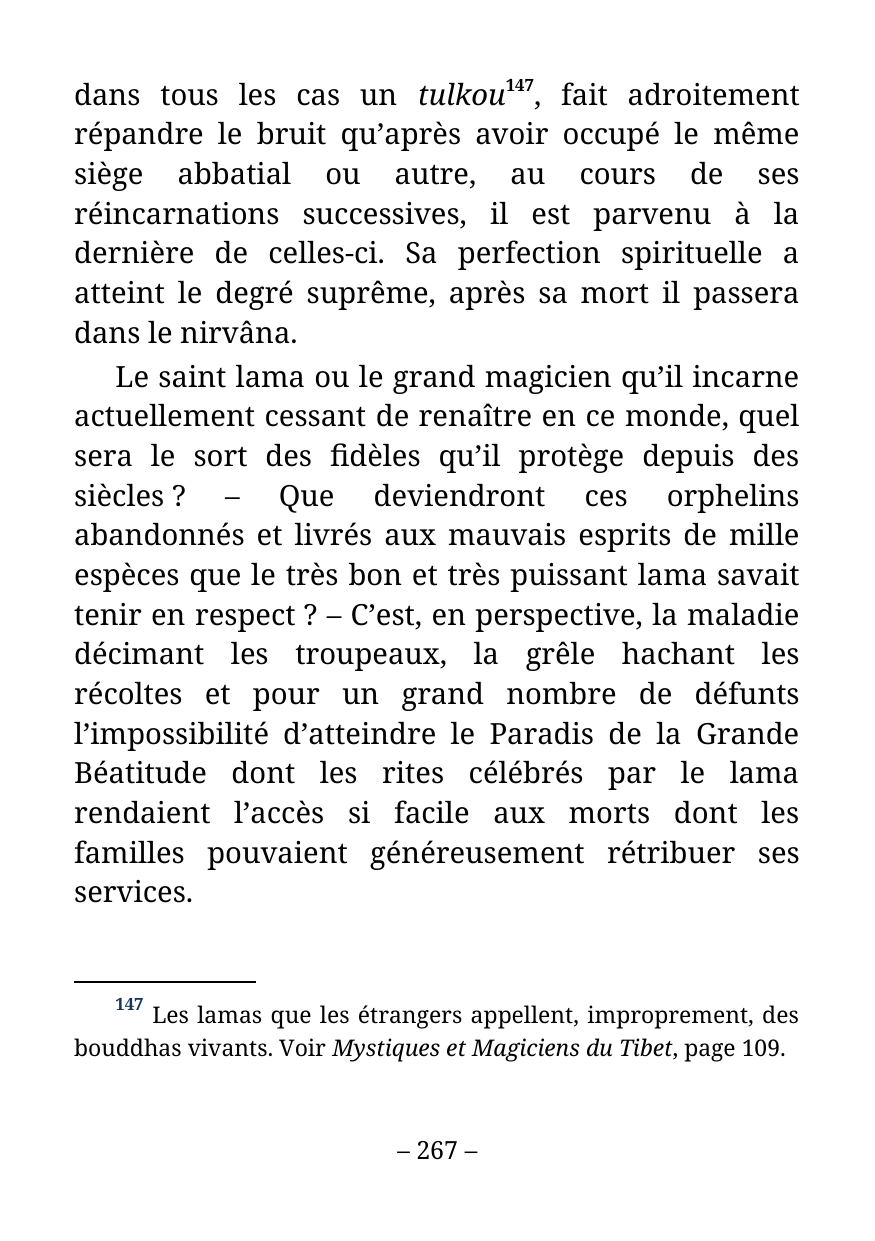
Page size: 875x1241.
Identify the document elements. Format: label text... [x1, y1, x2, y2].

text Les lamas que les étrangers appellent, improprement, des bouddhas vivants. Voir Mystiques et Magiciens du Tibet, page 109. [74, 992, 800, 1063]
text dans tous les cas un tulkou, fait adroitement répandre le bruit qu’après avoir occupé le même siège abbatial ou autre, au cours de ses réincarnations successives, il est parvenu à la dernière de celles-ci. Sa perfection spirituelle a atteint le degré suprême, après sa mort il passera dans le nirvâna. [74, 74, 800, 352]
text Le saint lama ou le grand magicien qu’il incarne actuellement cessant de renaître en ce monde, quel sera le sort des fidèles qu’il protège depuis des siècles ? – Que deviendront ces orphelins abandonnés et livrés aux mauvais esprits de mille espèces que le très bon et très puissant lama savait tenir en respect ? – C’est, en perspective, la maladie décimant les troupeaux, la grêle hachant les récoltes et pour un grand nombre de défunts l’impossibilité d’atteindre le Paradis de la Grande Béatitude dont les rites célébrés par le lama rendaient l’accès si facile aux morts dont les familles pouvaient généreusement rétribuer ses services. [74, 356, 800, 911]
